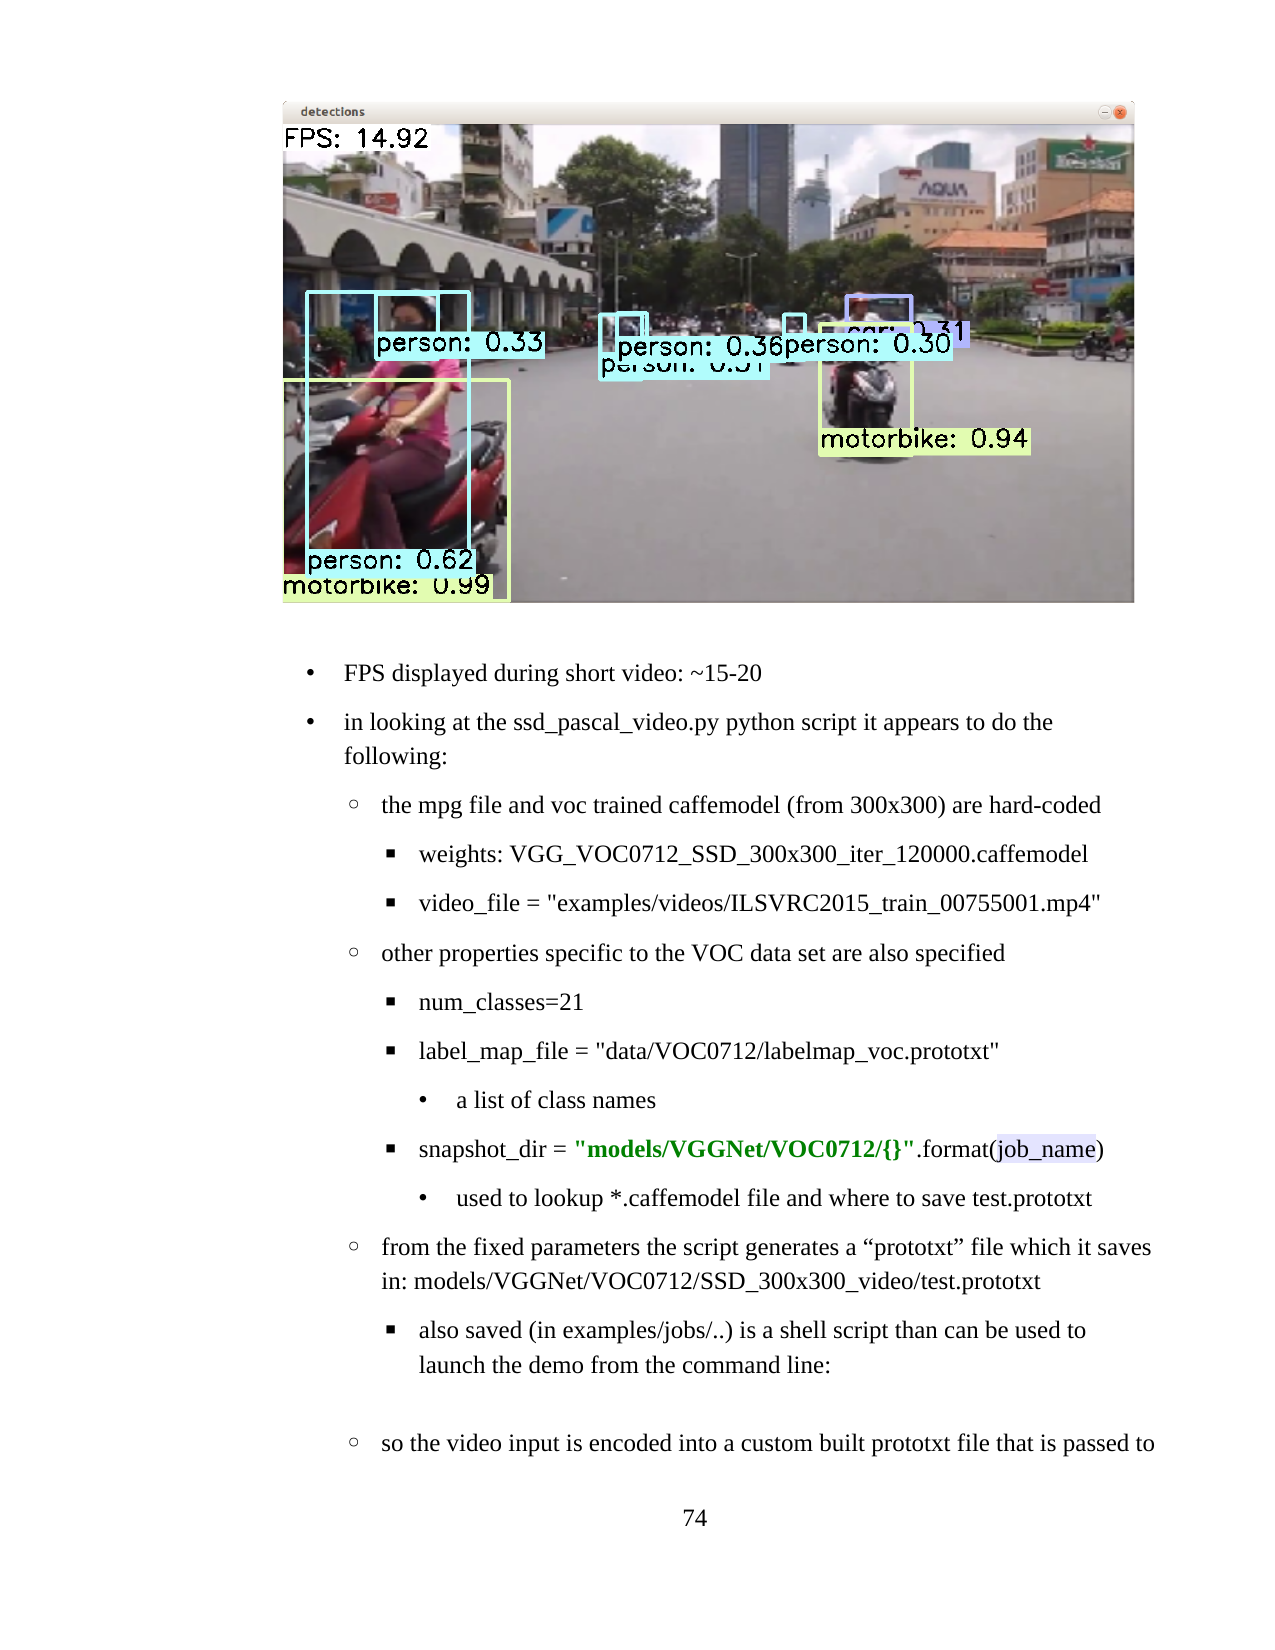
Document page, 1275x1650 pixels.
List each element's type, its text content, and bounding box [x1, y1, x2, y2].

list a list of class names [419, 1085, 1158, 1113]
list weights: VGG_VOC0712_SSD_300x300_iter_120000.caffemodel [381, 839, 1158, 868]
list FPS displayed during short video: ~15-20 [306, 658, 1158, 687]
list label_map_file = "data/VOC0712/labelmap_voc.prototxt" [381, 1036, 1158, 1064]
list num_classes=21 [381, 987, 1158, 1015]
list other properties specific to the VOC data set are also specified [344, 938, 1158, 966]
picture [282, 101, 1135, 603]
list used to lookup *.caffemodel file and where to save test.prototxt [419, 1183, 1158, 1212]
list from the fixed parameters the script generates a “prototxt” file which it saves in: models/VGGNet/VOC0712/SSD_300x300_video/test.prototxt [344, 1232, 1158, 1295]
list snapshot_dir = "models/VGGNet/VOC0712/{}".format(job_name) [381, 1134, 1158, 1163]
list also saved (in examples/jobs/..) is a shell script than can be used to launch the demo from the command line: [381, 1316, 1158, 1379]
list in looking at the ssd_pascal_video.py python script it appears to do the following: [306, 707, 1158, 770]
list video_file = "examples/videos/ILSVRC2015_train_00755001.mp4" [381, 888, 1158, 917]
list so the video input is encoded into a custom built prototxt file that is passed to [344, 1428, 1158, 1457]
list the mpg file and voc trained caffemodel (from 300x300) are hard-coded [344, 790, 1158, 819]
